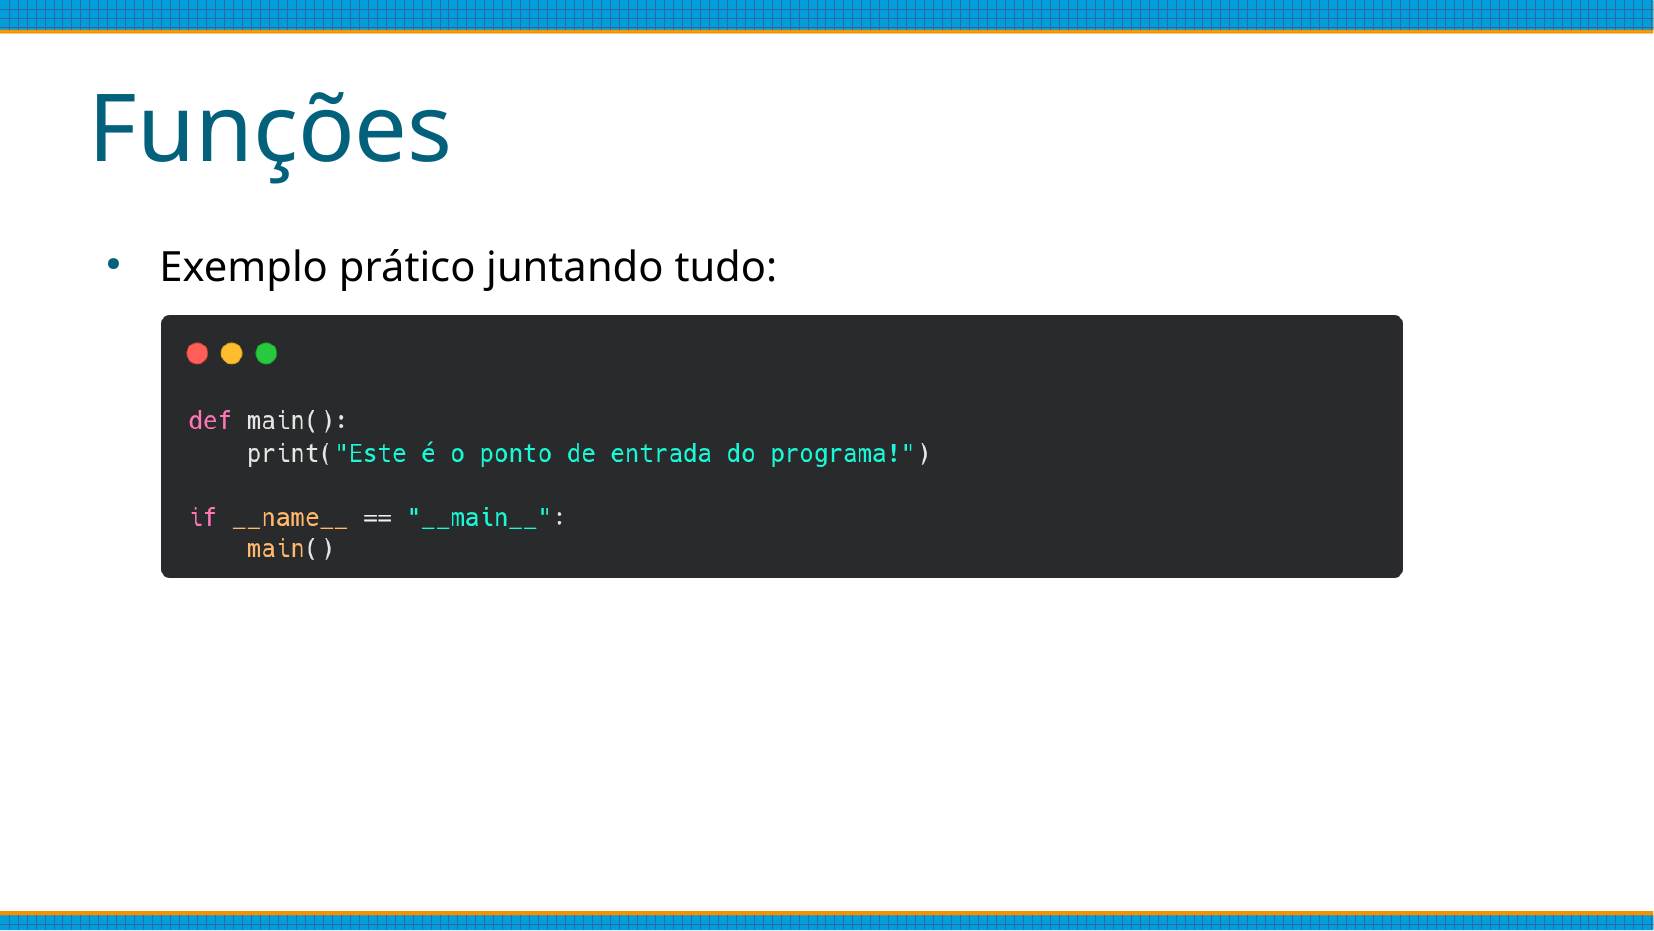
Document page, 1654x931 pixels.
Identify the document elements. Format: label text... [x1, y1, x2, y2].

title Funções [88, 44, 1565, 207]
list Exemplo prático juntando tudo: [88, 236, 1565, 901]
picture [145, 301, 1418, 591]
